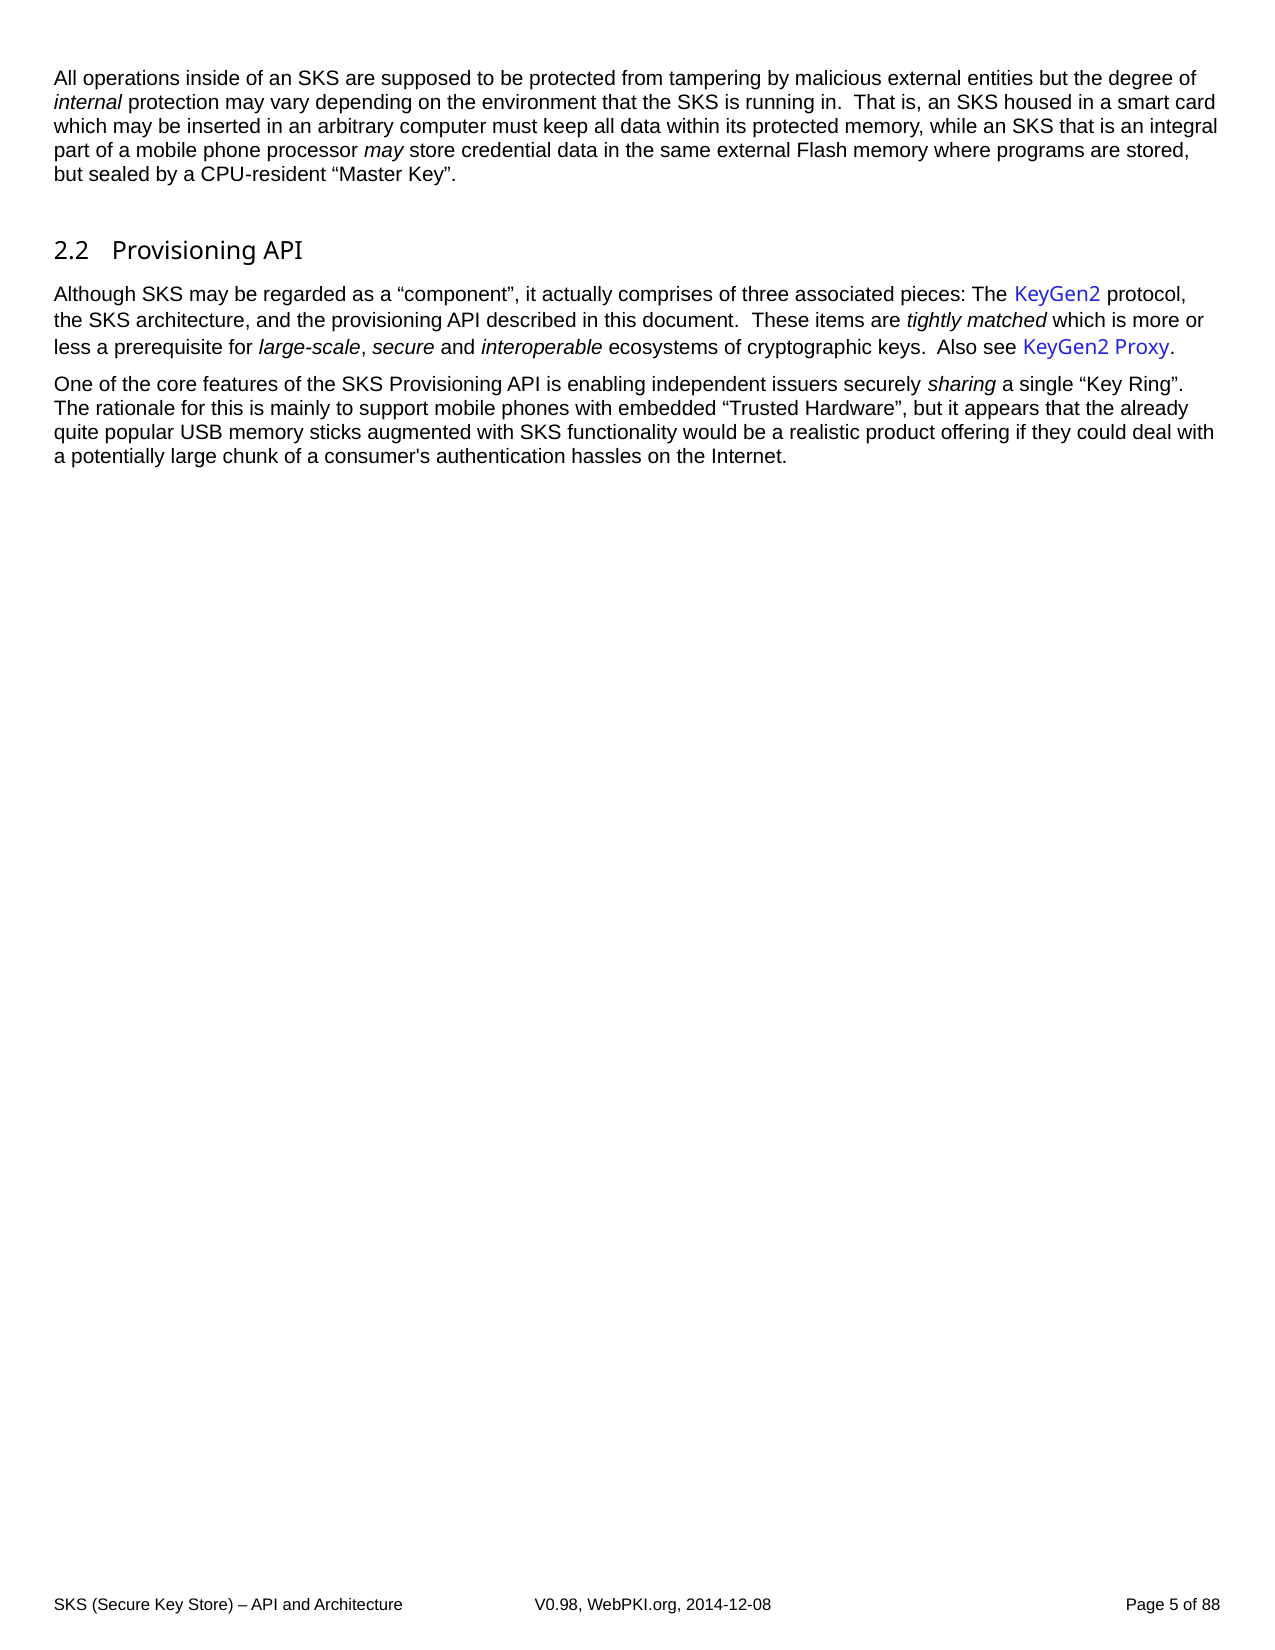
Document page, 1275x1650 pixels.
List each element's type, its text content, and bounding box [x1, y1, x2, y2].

text One of the core features of the SKS Provisioning API is enabling independent issuers securely sharing a single “Key Ring”. The rationale for this is mainly to support mobile phones with embedded “Trusted Hardware”, but it appears that the already quite popular USB memory sticks augmented with SKS functionality would be a realistic product offering if they could deal with a potentially large chunk of a consumer's authentication hassles on the Internet. [54, 372, 1221, 468]
subtitle Provisioning API [54, 233, 1221, 267]
text All operations inside of an SKS are supposed to be protected from tampering by malicious external entities but the degree of internal protection may vary depending on the environment that the SKS is running in. That is, an SKS housed in a smart card which may be inserted in an arbitrary computer must keep all data within its protected memory, while an SKS that is an integral part of a mobile phone processor may store credential data in the same external Flash memory where programs are stored, but sealed by a CPU‑resident “Master Key”. [54, 66, 1221, 186]
text Although SKS may be regarded as a “component”, it actually comprises of three associated pieces: The KeyGen2 protocol, the SKS architecture, and the provisioning API described in this document. These items are tightly matched which is more or less a prerequisite for large-scale, secure and interoperable ecosystems of cryptographic keys. Also see KeyGen2 Proxy. [54, 279, 1221, 360]
